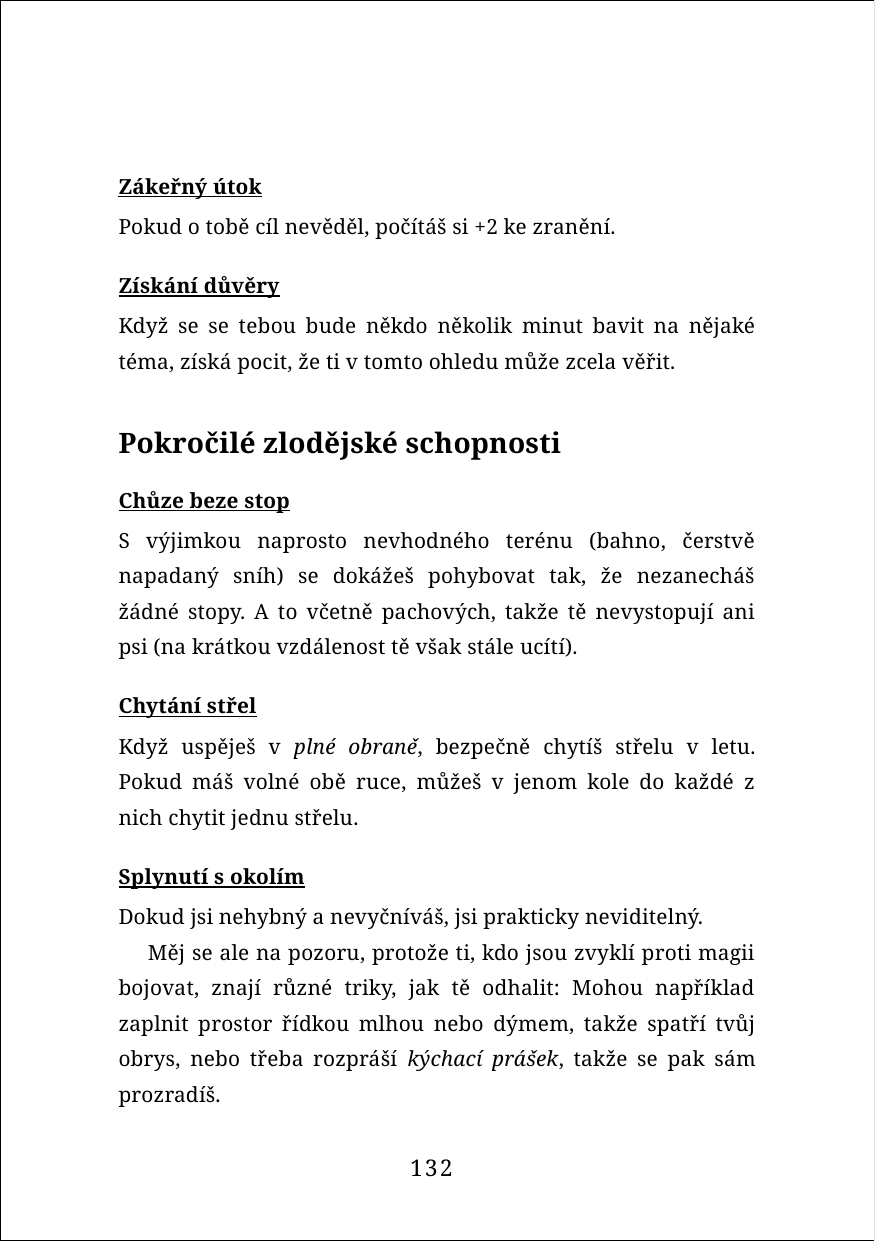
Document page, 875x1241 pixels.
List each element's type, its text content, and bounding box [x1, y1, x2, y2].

text S výjimkou naprosto nevhodného terénu (bahno, čerstvě napadaný sníh) se dokážeš pohybovat tak, že nezanecháš žádné stopy. A to včetně pachových, takže tě nevystopují ani psi (na krátkou vzdálenost tě však stále ucítí). [118, 526, 756, 661]
subtitle Chytání střel [118, 692, 756, 720]
subtitle Zákeřný útok [118, 172, 756, 200]
subtitle Splynutí s okolím [118, 862, 756, 891]
text Když se se tebou bude někdo několik minut bavit na nějaké téma, získá pocit, že ti v tomto ohledu může zcela věřit. [118, 311, 756, 375]
subtitle Pokročilé zlodějské schopnosti [118, 424, 756, 462]
subtitle Získání důvěry [118, 271, 756, 299]
text Když uspěješ v plné obraně, bezpečně chytíš střelu v letu. Pokud máš volné obě ruce, můžeš v jenom kole do každé z nich chytit jednu střelu. [118, 732, 756, 831]
subtitle Chůze beze stop [118, 486, 756, 514]
text Pokud o tobě cíl nevěděl, počítáš si +2 ke zranění. [118, 212, 756, 240]
text Dokud jsi nehybný a nevyčníváš, jsi prakticky neviditelný. Měj se ale na pozoru, protože ti, kdo jsou zvyklí proti magii bojovat, znají různé triky, jak tě odhalit: Mohou například zaplnit prostor řídkou mlhou nebo dýmem, takže spatří tvůj obrys, nebo třeba rozpráší kýchací prášek, takže se pak sám prozradíš. [118, 902, 756, 1108]
